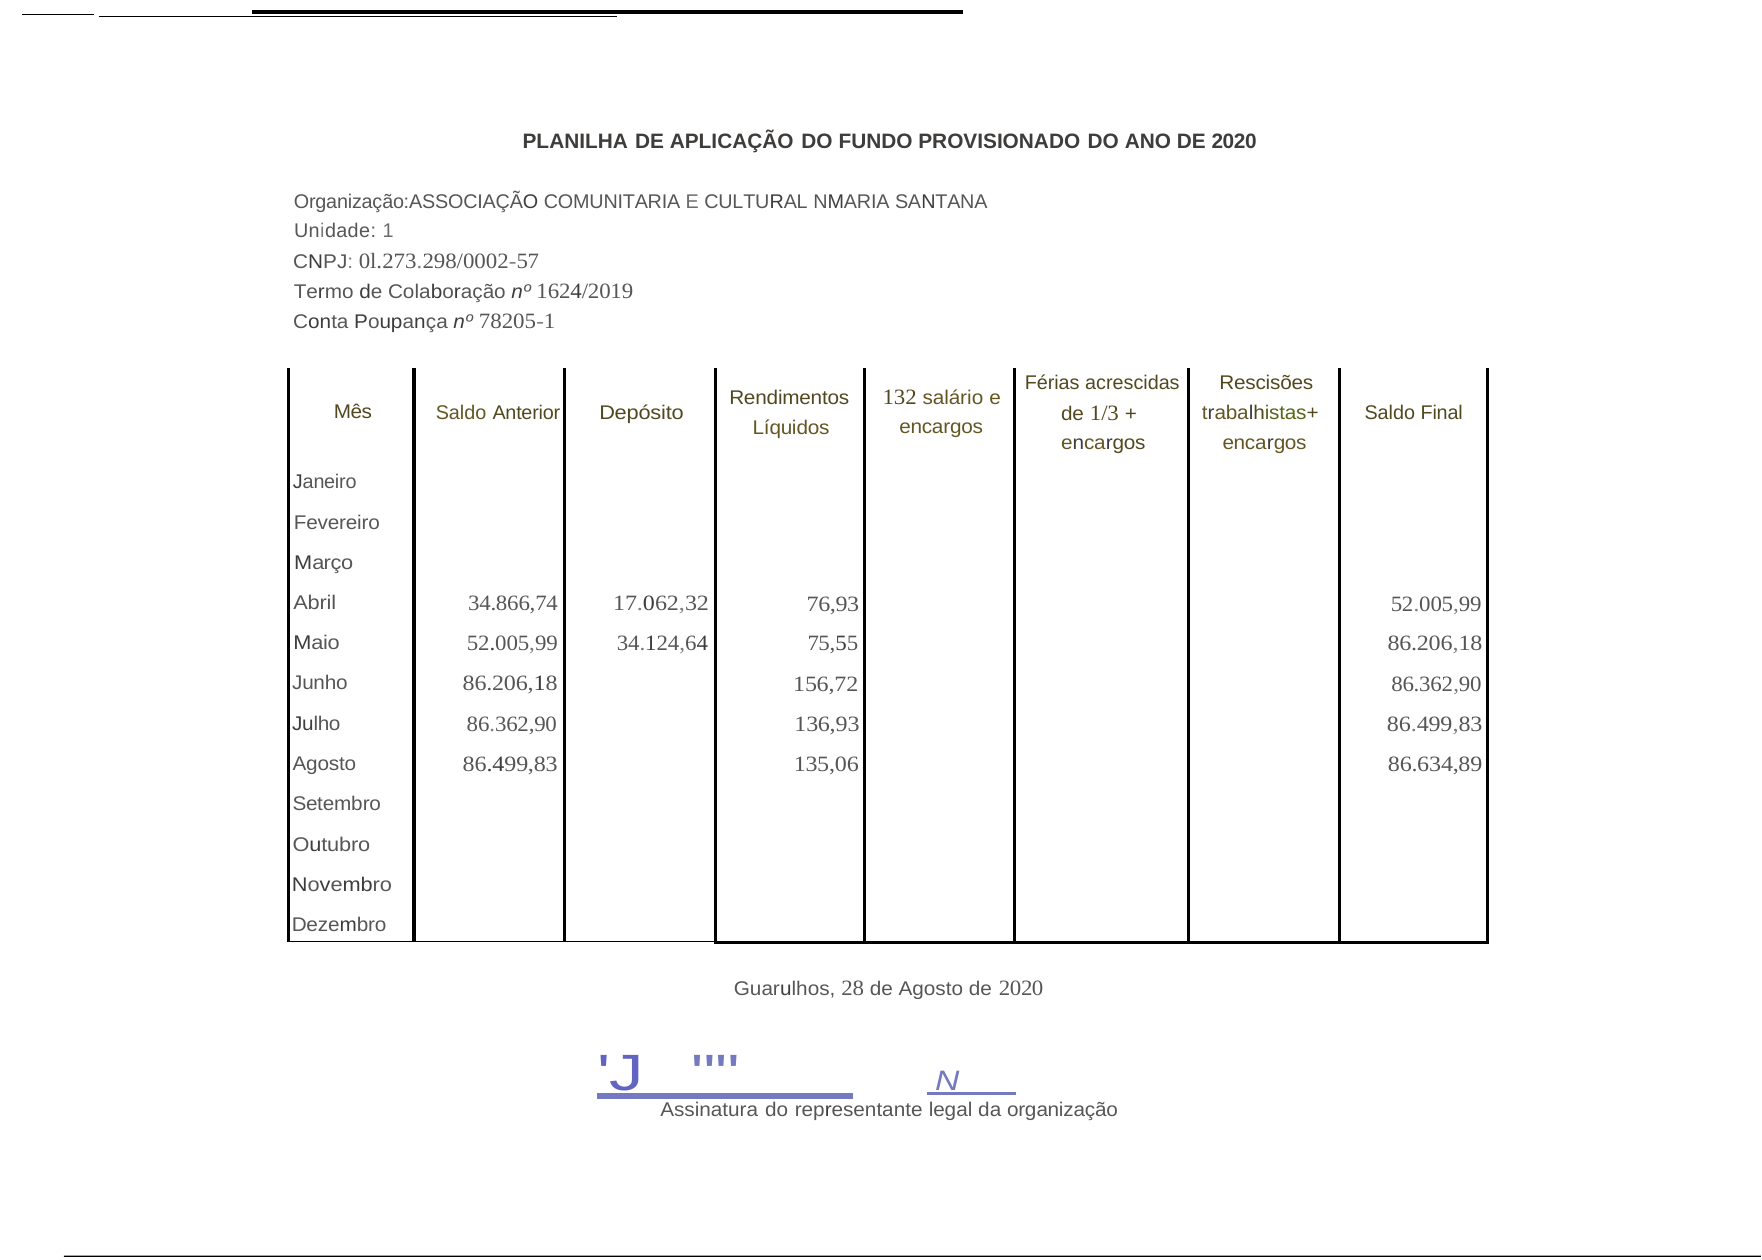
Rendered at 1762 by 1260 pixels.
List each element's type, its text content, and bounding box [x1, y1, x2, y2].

table_cell [566, 502, 714, 543]
table_cell Outubro [290, 824, 412, 864]
text Assinatura do representante legal da organização [270, 1101, 1508, 1120]
table_cell [566, 543, 714, 582]
table_cell [1341, 824, 1486, 864]
text 'J "" N [597, 1046, 1509, 1101]
table_cell [866, 785, 1013, 824]
text Organização:ASSOCIAÇÃO COMUNITARIA E CULTURAL NMARIA SANTANA [294, 189, 1509, 212]
text Termo de Colaboração nº 1624/2019 [293, 278, 1509, 304]
table_cell 86.362,90 [1341, 663, 1486, 704]
table_cell [416, 502, 563, 543]
table_cell Janeiro [290, 463, 412, 502]
table_cell 156,72 [717, 663, 863, 704]
table_cell Maio [290, 623, 412, 663]
subtitle PLANILHA DE APLICAÇÃO DO FUNDO PROVISIONADO DO ANO DE 2020 [270, 128, 1509, 152]
table_header Rendimentos Líquidos [717, 368, 863, 462]
text Conta Poupança nº 78205-1 [293, 308, 1509, 333]
table_cell Fevereiro [290, 502, 412, 543]
table_header 132 salário e encargos [866, 368, 1013, 462]
table_cell [566, 864, 714, 904]
table_cell 52.005,99 [416, 623, 563, 663]
table_cell [866, 864, 1013, 904]
table_cell [717, 864, 863, 904]
table_cell [1190, 663, 1338, 704]
table_cell [1190, 502, 1338, 543]
table_header Mês [290, 368, 412, 462]
table_cell [866, 543, 1013, 582]
table_cell [1190, 543, 1338, 582]
table_cell [416, 543, 563, 582]
table_cell [866, 904, 1013, 941]
table_header Férias acrescidas de 1/3 + encargos [1016, 368, 1187, 462]
table_cell [416, 904, 563, 941]
table_cell Novembro [290, 864, 412, 904]
table_cell Julho [290, 704, 412, 744]
table_cell [416, 824, 563, 864]
table_cell [866, 463, 1013, 502]
text Guarulhos, 28 de Agosto de 2020 [270, 974, 1507, 1000]
table_cell 76,93 [717, 583, 863, 623]
table_header Rescisões trabalhistas+ encargos [1190, 368, 1338, 462]
table_cell 86.499,83 [1341, 704, 1486, 744]
table_cell 86.634,89 [1341, 744, 1486, 784]
table_cell [1190, 824, 1338, 864]
table_cell [566, 744, 714, 784]
table_cell [1016, 583, 1187, 623]
table_cell [1190, 744, 1338, 784]
table_cell [416, 463, 563, 502]
table_cell 86.499,83 [416, 744, 563, 784]
table_cell [1341, 502, 1486, 543]
table_cell [1341, 543, 1486, 582]
table_header Saldo Anterior [416, 368, 563, 462]
table_cell 86.206,18 [1341, 623, 1486, 663]
table_cell [866, 744, 1013, 784]
table_cell [866, 663, 1013, 704]
table_cell [416, 785, 563, 824]
text Unidade: 1 [294, 219, 1509, 242]
table_cell [416, 864, 563, 904]
table_cell 136,93 [717, 704, 863, 744]
table_cell Junho [290, 663, 412, 704]
table_cell [866, 502, 1013, 543]
table_cell [717, 502, 863, 543]
table_cell [1016, 864, 1187, 904]
text CNPJ: 0l.273.298/0002-57 [293, 248, 1509, 273]
table_cell [566, 463, 714, 502]
table_cell [866, 623, 1013, 663]
table_cell Abril [290, 583, 412, 623]
table_cell [1190, 864, 1338, 904]
table_cell 75,55 [717, 623, 863, 663]
table_cell [1016, 623, 1187, 663]
table_cell 17.062,32 [566, 583, 714, 623]
table_cell [566, 824, 714, 864]
table_cell [1016, 502, 1187, 543]
table_cell [1190, 623, 1338, 663]
table_cell [1341, 463, 1486, 502]
table_cell [1341, 864, 1486, 904]
table_cell [566, 904, 714, 941]
table_cell [1016, 785, 1187, 824]
table_cell [1016, 704, 1187, 744]
table_cell [717, 904, 863, 941]
table_cell [1190, 904, 1338, 941]
table_cell 86.206,18 [416, 663, 563, 704]
table_cell 34.124,64 [566, 623, 714, 663]
table_cell [1341, 785, 1486, 824]
table_cell [1016, 543, 1187, 582]
table_cell [1016, 744, 1187, 784]
table_cell Dezembro [290, 904, 412, 941]
table_header Depósito [566, 368, 714, 462]
table_cell [1016, 904, 1187, 941]
table_cell [866, 704, 1013, 744]
table_cell [717, 824, 863, 864]
table_cell [1190, 785, 1338, 824]
table_cell [717, 543, 863, 582]
table_cell [1016, 824, 1187, 864]
table_cell Março [290, 543, 412, 582]
table_cell 34.866,74 [416, 583, 563, 623]
table_cell [1190, 704, 1338, 744]
table_cell [1190, 583, 1338, 623]
table_cell Setembro [290, 785, 412, 824]
table_header Saldo Final [1341, 368, 1486, 462]
table_cell 52.005,99 [1341, 583, 1486, 623]
table_cell 135,06 [717, 744, 863, 784]
table_cell 86.362,90 [416, 704, 563, 744]
table_cell [566, 785, 714, 824]
table_cell [1016, 463, 1187, 502]
table_cell [717, 463, 863, 502]
table_cell [717, 785, 863, 824]
table_cell [1016, 663, 1187, 704]
table_cell [1341, 904, 1486, 941]
table_cell Agosto [290, 744, 412, 784]
table_cell [1190, 463, 1338, 502]
table_cell [866, 583, 1013, 623]
table_cell [866, 824, 1013, 864]
table_cell [566, 704, 714, 744]
table_cell [566, 663, 714, 704]
